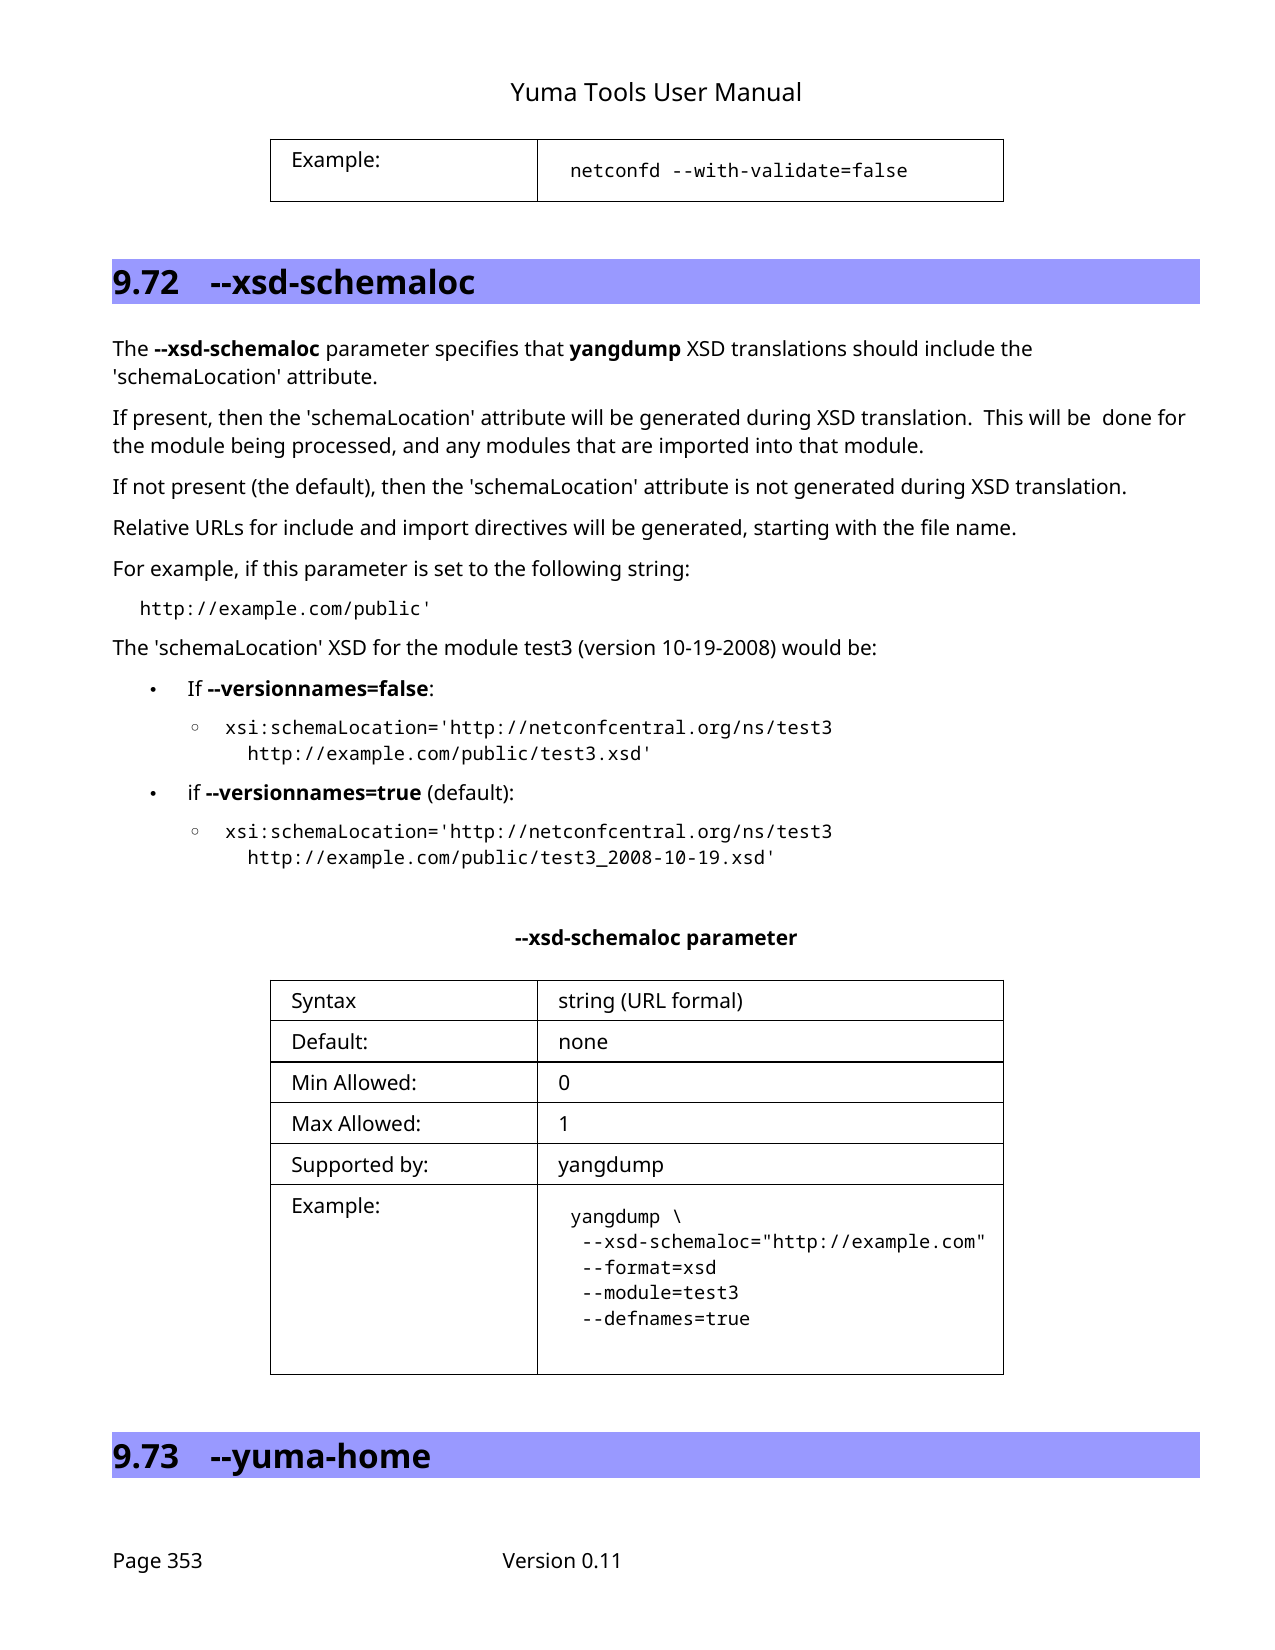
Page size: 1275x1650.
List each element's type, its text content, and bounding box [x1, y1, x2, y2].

table_cell 0 [538, 1063, 1003, 1102]
table_cell Max Allowed: [271, 1103, 537, 1143]
list xsi:schemaLocation='http://netconfcentral.org/ns/test3 http://example.com/public/test3.xsd' [187, 715, 1200, 766]
text The 'schemaLocation' XSD for the module test3 (version 10-19-2008) would be: [112, 633, 1200, 661]
table_cell yangdump \ --xsd-schemaloc="http://example.com" --format=xsd --module=test3 --defnames=true [538, 1185, 1003, 1374]
table_header Syntax [271, 981, 537, 1020]
table_cell Supported by: [271, 1144, 537, 1184]
table_cell Min Allowed: [271, 1063, 537, 1102]
subtitle --xsd-schemaloc parameter [127, 923, 1185, 951]
text If present, then the 'schemaLocation' attribute will be generated during XSD translation. This will be done for the module being processed, and any modules that are imported into that module. [112, 403, 1200, 460]
text Relative URLs for include and import directives will be generated, starting with the file name. [112, 513, 1200, 542]
table_header string (URL formal) [538, 981, 1003, 1020]
table_cell 1 [538, 1103, 1003, 1143]
subtitle --yuma-home [112, 1432, 1200, 1478]
list If --versionnames=false: [150, 674, 1200, 702]
subtitle --xsd-schemaloc [112, 259, 1200, 304]
text http://example.com/public' [139, 595, 1200, 621]
text The --xsd-schemaloc parameter specifies that yangdump XSD translations should include the 'schemaLocation' attribute. [112, 334, 1200, 391]
list if --versionnames=true (default): [150, 778, 1200, 806]
table_cell Default: [271, 1021, 537, 1061]
table_cell Example: [271, 1185, 537, 1374]
list xsi:schemaLocation='http://netconfcentral.org/ns/test3 http://example.com/public/test3_2008-10-19.xsd' [187, 819, 1200, 870]
table_cell yangdump [538, 1144, 1003, 1184]
text For example, if this parameter is set to the following string: [112, 554, 1200, 583]
table_cell netconfd --with-validate=false [538, 140, 1003, 201]
text If not present (the default), then the 'schemaLocation' attribute is not generated during XSD translation. [112, 472, 1200, 501]
table_cell none [538, 1021, 1003, 1061]
table_cell Example: [271, 140, 537, 201]
